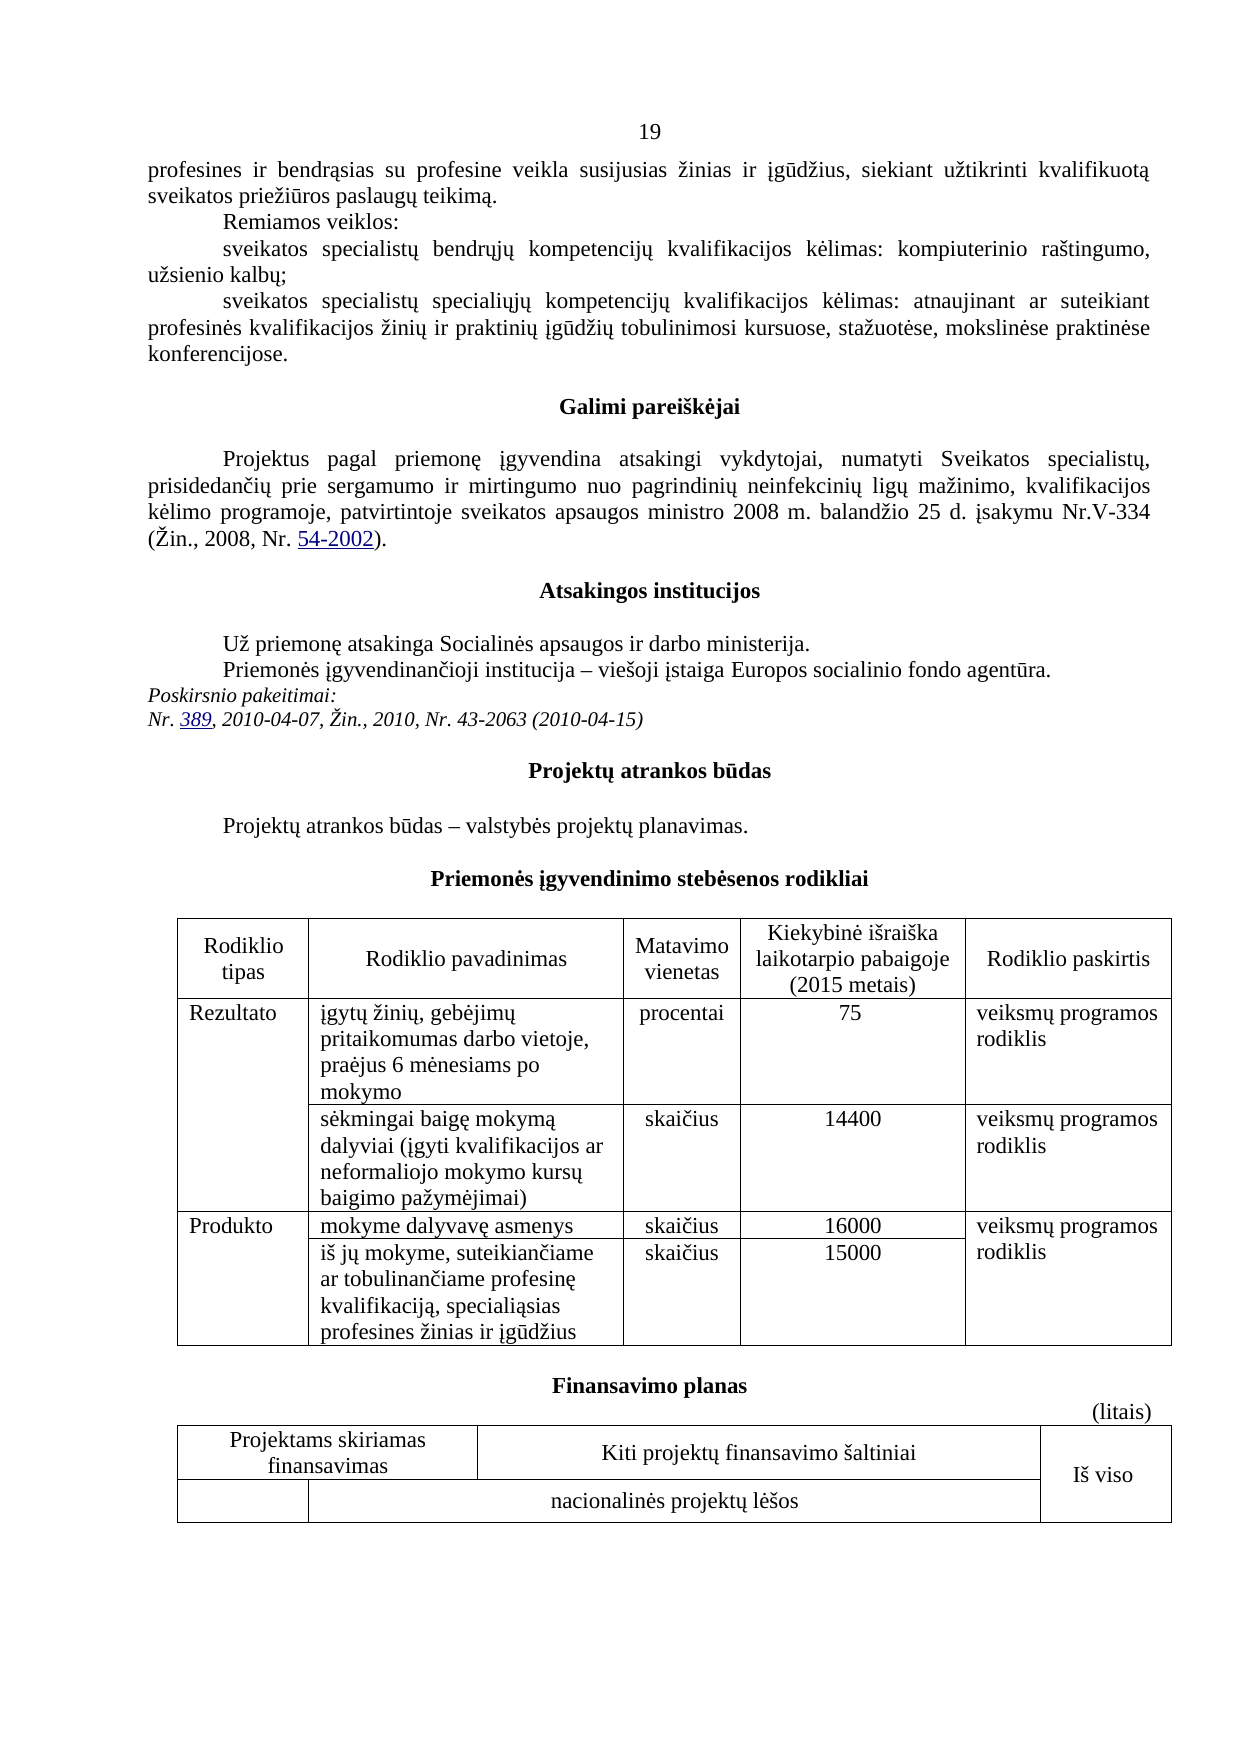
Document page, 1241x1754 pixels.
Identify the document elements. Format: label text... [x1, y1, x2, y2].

text Nr. 389, 2010-04-07, Žin., 2010, Nr. 43-2063 (2010-04-15) [148, 707, 1152, 731]
text Finansavimo planas [148, 1372, 1152, 1398]
table_header Rodiklio pavadinimas [309, 919, 623, 998]
table_cell skaičius [624, 1212, 740, 1238]
table_cell sėkmingai baigę mokymą dalyviai (įgyti kvalifikacijos ar neformaliojo mokymo kursų baigimo pažymėjimai) [309, 1105, 623, 1211]
text Priemonės įgyvendinimo stebėsenos rodikliai [148, 865, 1152, 891]
table_cell veiksmų programos rodiklis [966, 1212, 1171, 1344]
text Poskirsnio pakeitimai: [148, 683, 1152, 707]
table_header Matavimo vienetas [624, 919, 740, 998]
table_cell skaičius [624, 1105, 740, 1211]
table_cell 75 [741, 999, 965, 1104]
text Galimi pareiškėjai [148, 393, 1152, 419]
text profesines ir bendrąsias su profesine veikla susijusias žinias ir įgūdžius, siekiant užtikrinti kvalifikuotą sveikatos priežiūros paslaugų teikimą. [148, 156, 1152, 208]
text Atsakingos institucijos [148, 577, 1152, 604]
table_cell [178, 1480, 308, 1522]
table_cell 14400 [741, 1105, 965, 1211]
table_cell Rezultato [178, 999, 308, 1211]
table_cell mokyme dalyvavę asmenys [309, 1212, 623, 1238]
table_cell Produkto [178, 1212, 308, 1344]
text Projektus pagal priemonę įgyvendina atsakingi vykdytojai, numatyti Sveikatos specialistų, prisidedančių prie sergamumo ir mirtingumo nuo pagrindinių neinfekcinių ligų mažinimo, kvalifikacijos kėlimo programoje, patvirtintoje sveikatos apsaugos ministro 2008 m. balandžio 25 d. įsakymu Nr.V-334 (Žin., 2008, Nr. 54-2002). [148, 446, 1152, 551]
table_cell iš jų mokyme, suteikiančiame ar tobulinančiame profesinę kvalifikaciją, specialiąsias profesines žinias ir įgūdžius [309, 1239, 623, 1344]
table_cell 15000 [741, 1239, 965, 1344]
table_cell veiksmų programos rodiklis [966, 999, 1171, 1104]
text Projektų atrankos būdas – valstybės projektų planavimas. [148, 812, 1152, 839]
table_cell procentai [624, 999, 740, 1104]
table_cell veiksmų programos rodiklis [966, 1105, 1171, 1211]
text sveikatos specialistų bendrųjų kompetencijų kvalifikacijos kėlimas: kompiuterinio raštingumo, užsienio kalbų; [148, 235, 1152, 287]
text Už priemonę atsakinga Socialinės apsaugos ir darbo ministerija. [148, 630, 1152, 656]
table_header Kiekybinė išraiška laikotarpio pabaigoje (2015 metais) [741, 919, 965, 998]
text Priemonės įgyvendinančioji institucija – viešoji įstaiga Europos socialinio fondo agentūra. [148, 656, 1152, 683]
table_header Projektams skiriamas finansavimas [178, 1426, 477, 1478]
table_cell nacionalinės projektų lėšos [309, 1480, 1040, 1522]
text Projektų atrankos būdas [148, 757, 1152, 783]
text (litais) [185, 1398, 1152, 1425]
table_cell 16000 [741, 1212, 965, 1238]
text Remiamos veiklos: [148, 208, 1152, 235]
table_header Kiti projektų finansavimo šaltiniai [478, 1426, 1040, 1478]
table_cell skaičius [624, 1239, 740, 1344]
table_header Rodiklio paskirtis [966, 919, 1171, 998]
table_header Iš viso [1041, 1426, 1171, 1522]
text sveikatos specialistų specialiųjų kompetencijų kvalifikacijos kėlimas: atnaujinant ar suteikiant profesinės kvalifikacijos žinių ir praktinių įgūdžių tobulinimosi kursuose, stažuotėse, mokslinėse praktinėse konferencijose. [148, 287, 1152, 366]
table_cell įgytų žinių, gebėjimų pritaikomumas darbo vietoje, praėjus 6 mėnesiams po mokymo [309, 999, 623, 1104]
table_header Rodiklio tipas [178, 919, 308, 998]
